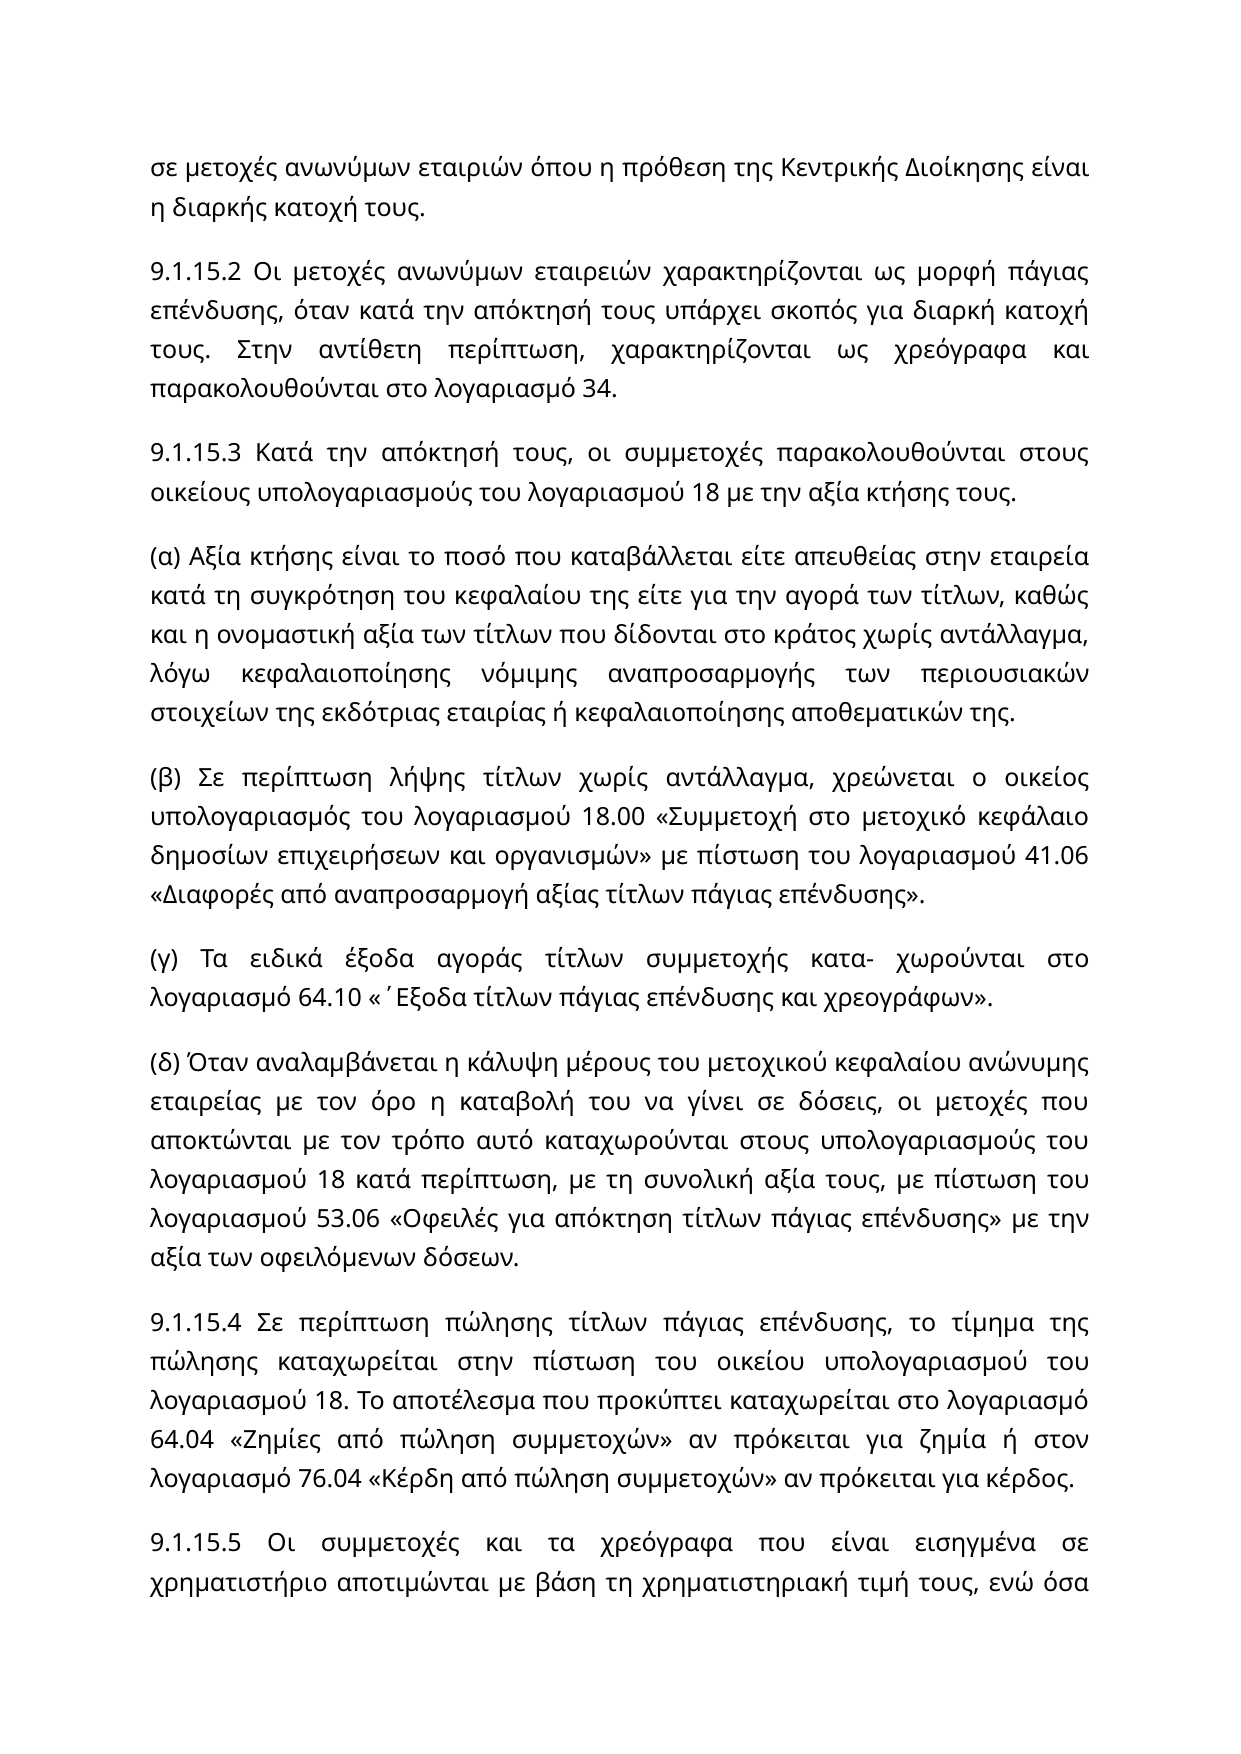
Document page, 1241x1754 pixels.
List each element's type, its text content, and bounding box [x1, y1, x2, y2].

text 9.1.15.5 Οι συμμετοχές και τα χρεόγραφα που είναι εισηγμένα σε χρηματιστήριο αποτιμώνται με βάση τη χρηματιστηριακή τιμή τους, ενώ όσα [150, 1525, 1090, 1598]
text (α) Αξία κτήσης είναι το ποσό που καταβάλλεται είτε απευθείας στην εταιρεία κατά τη συγκρότηση του κεφαλαίου της είτε για την αγορά των τίτλων, καθώς και η ονομαστική αξία των τίτλων που δίδονται στο κράτος χωρίς αντάλλαγμα, λόγω κεφαλαιοποίησης νόμιμης αναπροσαρμογής των περιουσιακών στοιχείων της εκδότριας εταιρίας ή κεφαλαιοποίησης αποθεματικών της. [150, 538, 1090, 729]
text σε μετοχές ανωνύμων εταιριών όπου η πρόθεση της Κεντρικής Διοίκησης είναι η διαρκής κατοχή τους. [150, 150, 1090, 223]
text 9.1.15.3 Κατά την απόκτησή τους, οι συμμετοχές παρακολουθούνται στους οικείους υπολογαριασμούς του λογαριασμού 18 με την αξία κτήσης τους. [150, 435, 1090, 508]
text (β) Σε περίπτωση λήψης τίτλων χωρίς αντάλλαγμα, χρεώνεται ο οικείος υπολογαριασμός του λογαριασμού 18.00 «Συμμετοχή στο μετοχικό κεφάλαιο δημοσίων επιχειρήσεων και οργανισμών» με πίστωση του λογαριασμού 41.06 «Διαφορές από αναπροσαρμογή αξίας τίτλων πάγιας επένδυσης». [150, 759, 1090, 911]
text 9.1.15.2 Οι μετοχές ανωνύμων εταιρειών χαρακτηρίζονται ως μορφή πάγιας επένδυσης, όταν κατά την απόκτησή τους υπάρχει σκοπός για διαρκή κατοχή τους. Στην αντίθετη περίπτωση, χαρακτηρίζονται ως χρεόγραφα και παρακολουθούνται στο λογαριασμό 34. [150, 253, 1090, 405]
text (δ) Όταν αναλαμβάνεται η κάλυψη μέρους του μετοχικού κεφαλαίου ανώνυμης εταιρείας με τον όρο η καταβολή του να γίνει σε δόσεις, οι μετοχές που αποκτώνται με τον τρόπο αυτό καταχωρούνται στους υπολογαριασμούς του λογαριασμού 18 κατά περίπτωση, με τη συνολική αξία τους, με πίστωση του λογαριασμού 53.06 «Οφειλές για απόκτηση τίτλων πάγιας επένδυσης» με την αξία των οφειλόμενων δόσεων. [150, 1044, 1090, 1274]
text 9.1.15.4 Σε περίπτωση πώλησης τίτλων πάγιας επένδυσης, το τίμημα της πώλησης καταχωρείται στην πίστωση του οικείου υπολογαριασμού του λογαριασμού 18. Το αποτέλεσμα που προκύπτει καταχωρείται στο λογαριασμό 64.04 «Ζημίες από πώληση συμμετοχών» αν πρόκειται για ζημία ή στον λογαριασμό 76.04 «Κέρδη από πώληση συμμετοχών» αν πρόκειται για κέρδος. [150, 1304, 1090, 1495]
text (γ) Τα ειδικά έξοδα αγοράς τίτλων συμμετοχής κατα- χωρούνται στο λογαριασμό 64.10 «΄Εξοδα τίτλων πάγιας επένδυσης και χρεογράφων». [150, 941, 1090, 1014]
